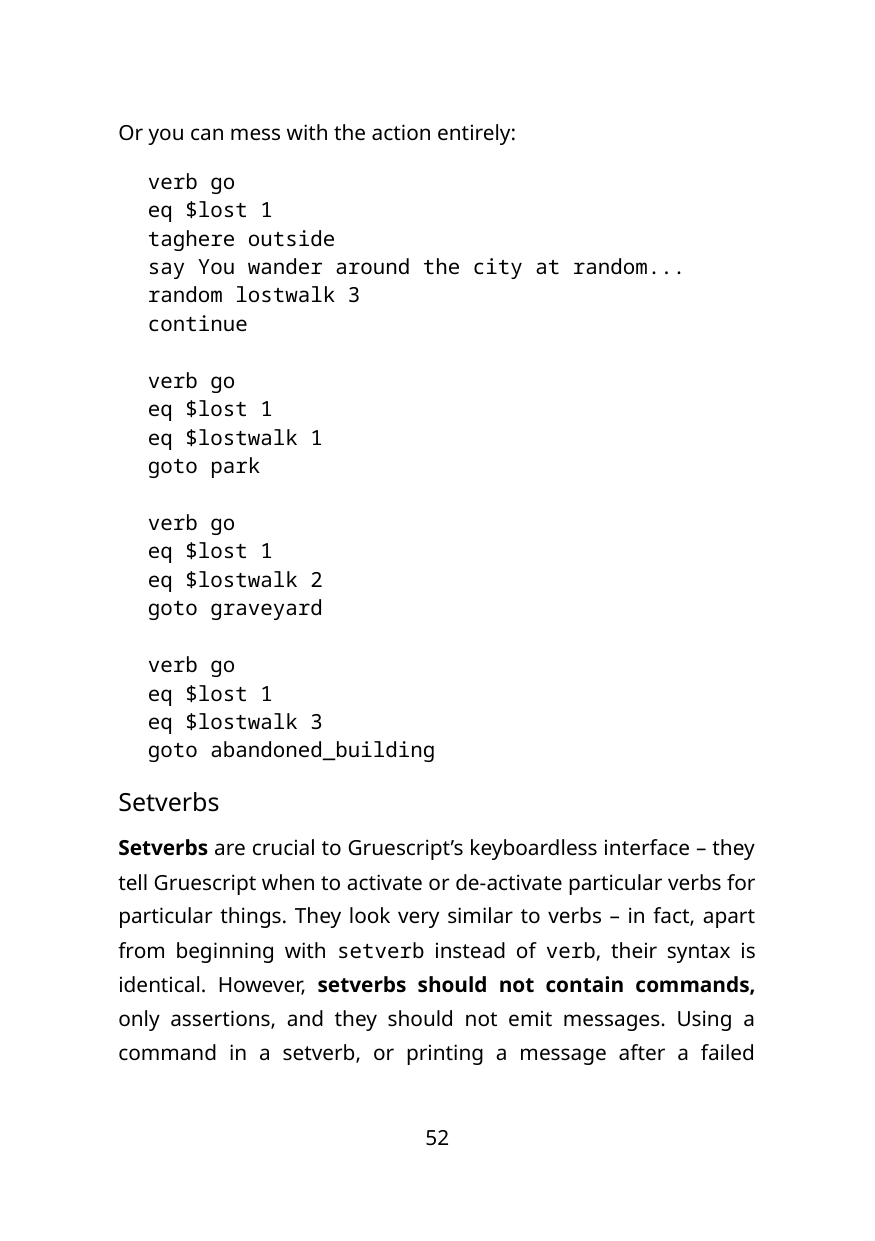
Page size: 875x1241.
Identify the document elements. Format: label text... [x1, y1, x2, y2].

text eq $lost 1 [148, 536, 756, 565]
text Or you can mess with the action entirely: [118, 118, 756, 147]
text random lostwalk 3 [148, 281, 756, 309]
text continue [148, 309, 756, 337]
text Setverbs are crucial to Gruescript’s keyboardless interface – they tell Gruescript when to activate or de-activate particular verbs for particular things. They look very similar to verbs – in fact, apart from beginning with setverb instead of verb, their syntax is identical. However, setverbs should not contain commands, only assertions, and they should not emit messages. Using a command in a setverb, or printing a message after a failed [118, 833, 756, 1066]
text verb go [148, 167, 756, 195]
subtitle Setverbs [118, 785, 756, 819]
text goto graveyard [148, 593, 756, 622]
text eq $lost 1 [148, 394, 756, 423]
text verb go [148, 650, 756, 679]
text goto abandoned_building [148, 736, 756, 764]
text eq $lost 1 [148, 195, 756, 224]
text verb go [148, 366, 756, 394]
text say You wander around the city at random... [148, 252, 756, 281]
text verb go [148, 508, 756, 536]
text goto park [148, 451, 756, 479]
text eq $lostwalk 2 [148, 565, 756, 593]
text eq $lostwalk 1 [148, 423, 756, 451]
text eq $lost 1 [148, 679, 756, 707]
text eq $lostwalk 3 [148, 707, 756, 736]
text taghere outside [148, 224, 756, 252]
